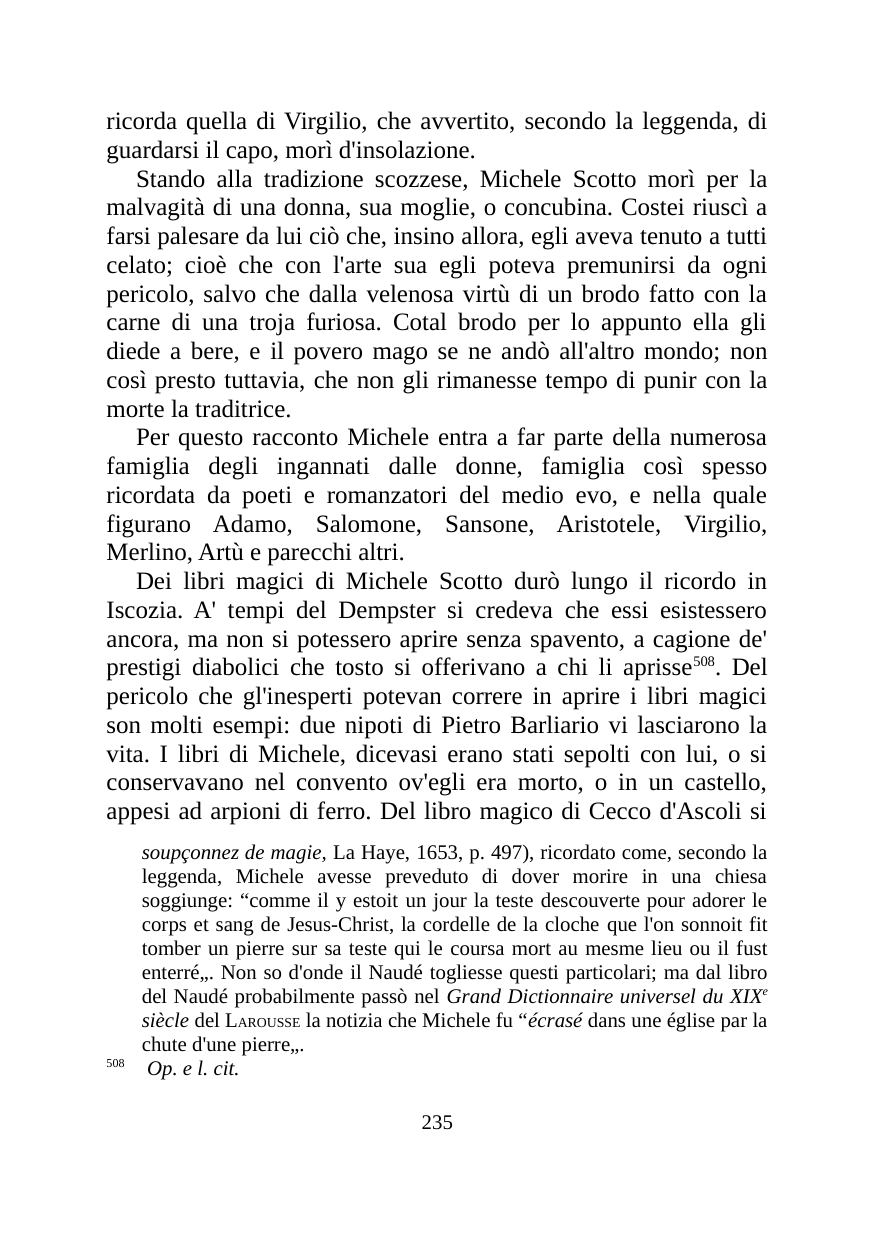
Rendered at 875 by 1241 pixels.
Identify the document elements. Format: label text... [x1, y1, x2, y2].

text Dei libri magici di Michele Scotto durò lungo il ricordo in Iscozia. A' tempi del Dempster si credeva che essi esistessero ancora, ma non si potessero aprire senza spavento, a cagione de' prestigi diabolici che tosto si offerivano a chi li aprisse. Del pericolo che gl'inesperti potevan correre in aprire i libri magici son molti esempi: due nipoti di Pietro Barliario vi lasciarono la vita. I libri di Michele, dicevasi erano stati sepolti con lui, o si conservavano nel convento ov'egli era morto, o in un castello, appesi ad arpioni di ferro. Del libro magico di Cecco d'Ascoli si [106, 566, 768, 825]
text soupçonnez de magie, La Haye, 1653, p. 497), ricordato come, secondo la leggenda, Michele avesse preveduto di dover morire in una chiesa soggiunge: “comme il y estoit un jour la teste descouverte pour adorer le corps et sang de Jesus-Christ, la cordelle de la cloche que l'on sonnoit fit tomber un pierre sur sa teste qui le coursa mort au mesme lieu ou il fust enterré„. Non so d'onde il Naudé togliesse questi particolari; ma dal libro del Naudé probabilmente passò nel Grand Dictionnaire universel du XIXe siècle del Larousse la notizia che Michele fu “écrasé dans une église par la chute d'une pierre„. [106, 840, 768, 1056]
text Op. e l. cit. [106, 1056, 768, 1080]
text Stando alla tradizione scozzese, Michele Scotto morì per la malvagità di una donna, sua moglie, o concubina. Costei riuscì a farsi palesare da lui ciò che, insino allora, egli aveva tenuto a tutti celato; cioè che con l'arte sua egli poteva premunirsi da ogni pericolo, salvo che dalla velenosa virtù di un brodo fatto con la carne di una troja furiosa. Cotal brodo per lo appunto ella gli diede a bere, e il povero mago se ne andò all'altro mondo; non così presto tuttavia, che non gli rimanesse tempo di punir con la morte la traditrice. [106, 164, 768, 422]
text ricorda quella di Virgilio, che avvertito, secondo la leggenda, di guardarsi il capo, morì d'insolazione. [106, 106, 768, 164]
text Per questo racconto Michele entra a far parte della numerosa famiglia degli ingannati dalle donne, famiglia così spesso ricordata da poeti e romanzatori del medio evo, e nella quale figurano Adamo, Salomone, Sansone, Aristotele, Virgilio, Merlino, Artù e parecchi altri. [106, 422, 768, 566]
